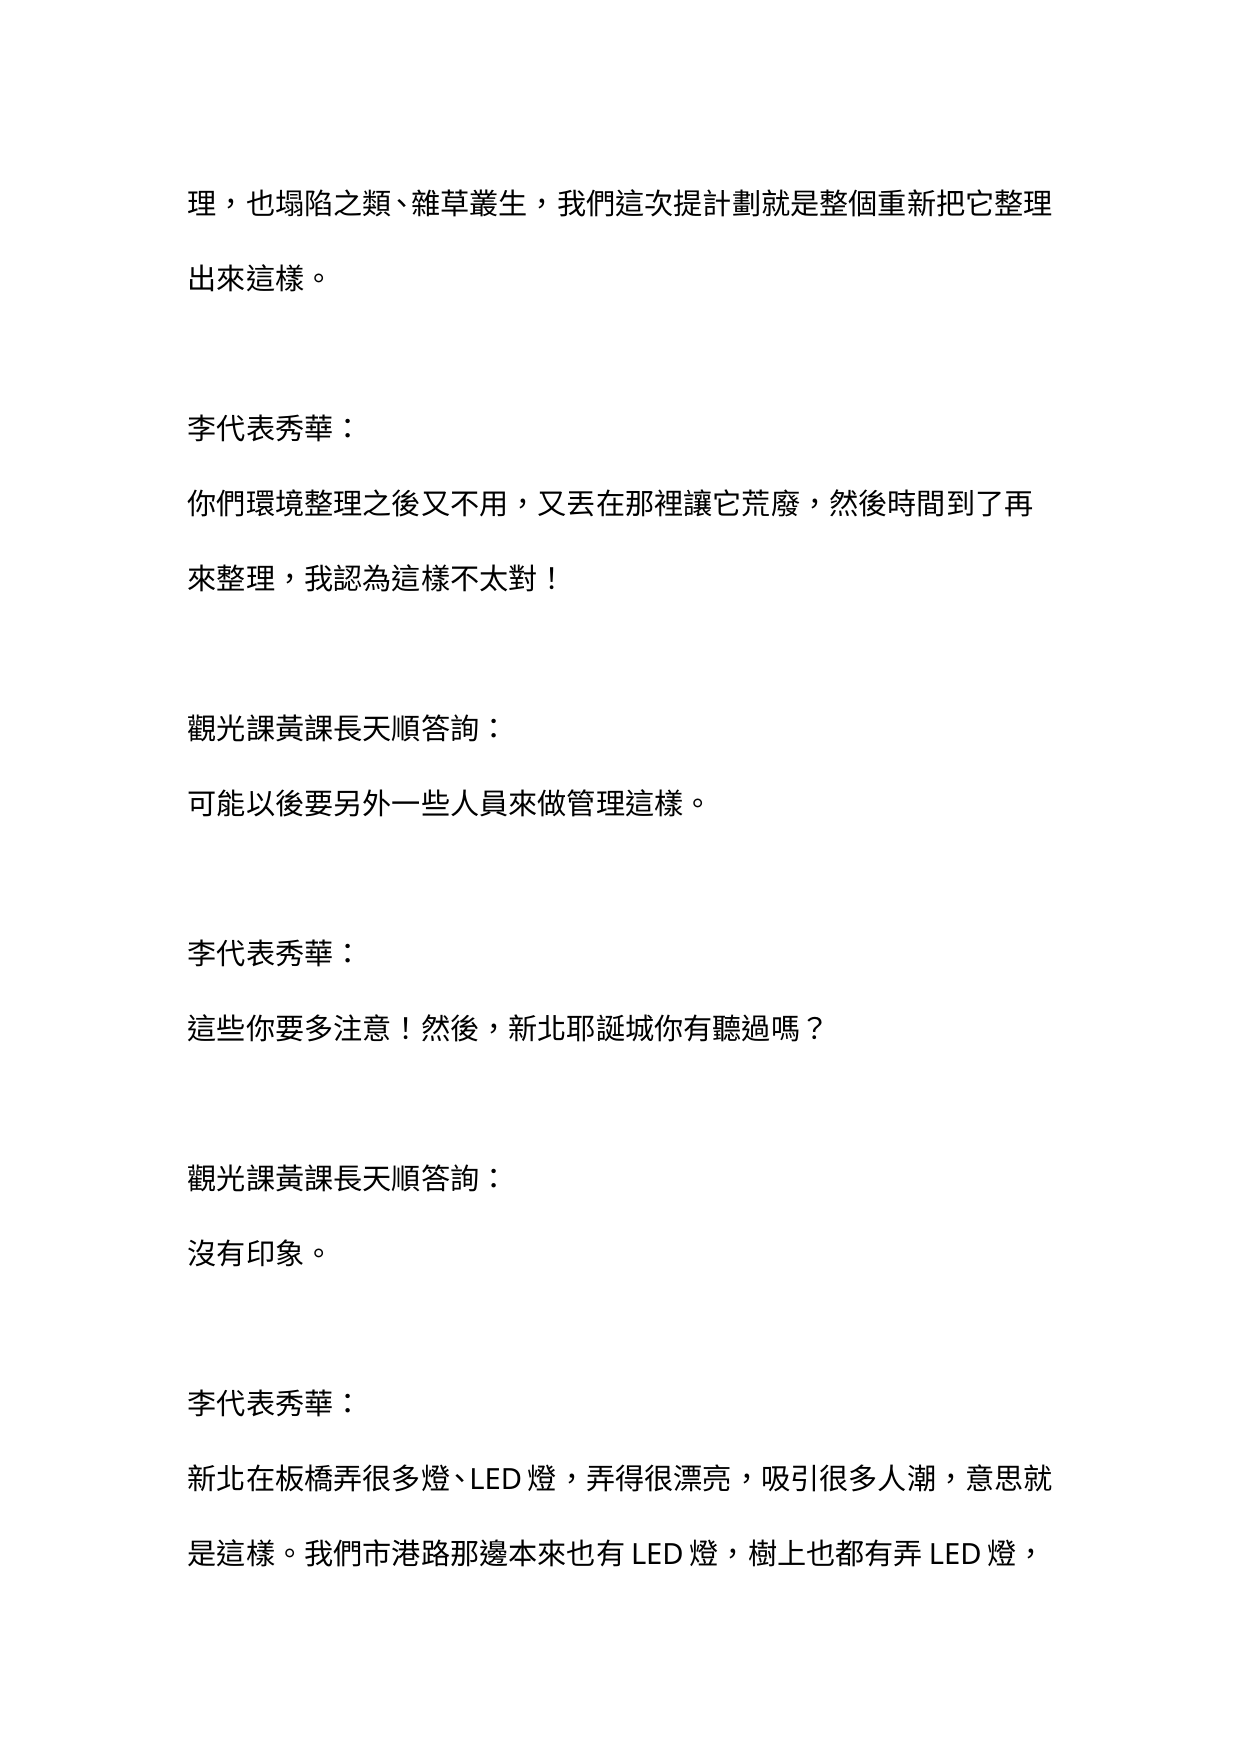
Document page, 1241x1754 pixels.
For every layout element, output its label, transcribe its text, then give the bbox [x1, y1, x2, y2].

text 新北在板橋弄很多燈、LED燈，弄得很漂亮，吸引很多人潮，意思就是這樣。我們市港路那邊本來也有LED燈，樹上也都有弄LED燈， [187, 1439, 1053, 1589]
text 理，也塌陷之類、雜草叢生，我們這次提計劃就是整個重新把它整理出來這樣。 [187, 164, 1053, 314]
text 沒有印象。 [187, 1214, 1053, 1289]
text 觀光課黃課長天順答詢： [187, 689, 1053, 764]
text 觀光課黃課長天順答詢： [187, 1139, 1053, 1214]
text 可能以後要另外一些人員來做管理這樣。 [187, 764, 1053, 839]
text 李代表秀華： [187, 914, 1053, 989]
text 你們環境整理之後又不用，又丟在那裡讓它荒廢，然後時間到了再來整理，我認為這樣不太對！ [187, 464, 1053, 614]
text 李代表秀華： [187, 389, 1053, 464]
text 這些你要多注意！然後，新北耶誕城你有聽過嗎？ [187, 989, 1053, 1064]
text 李代表秀華： [187, 1364, 1053, 1439]
